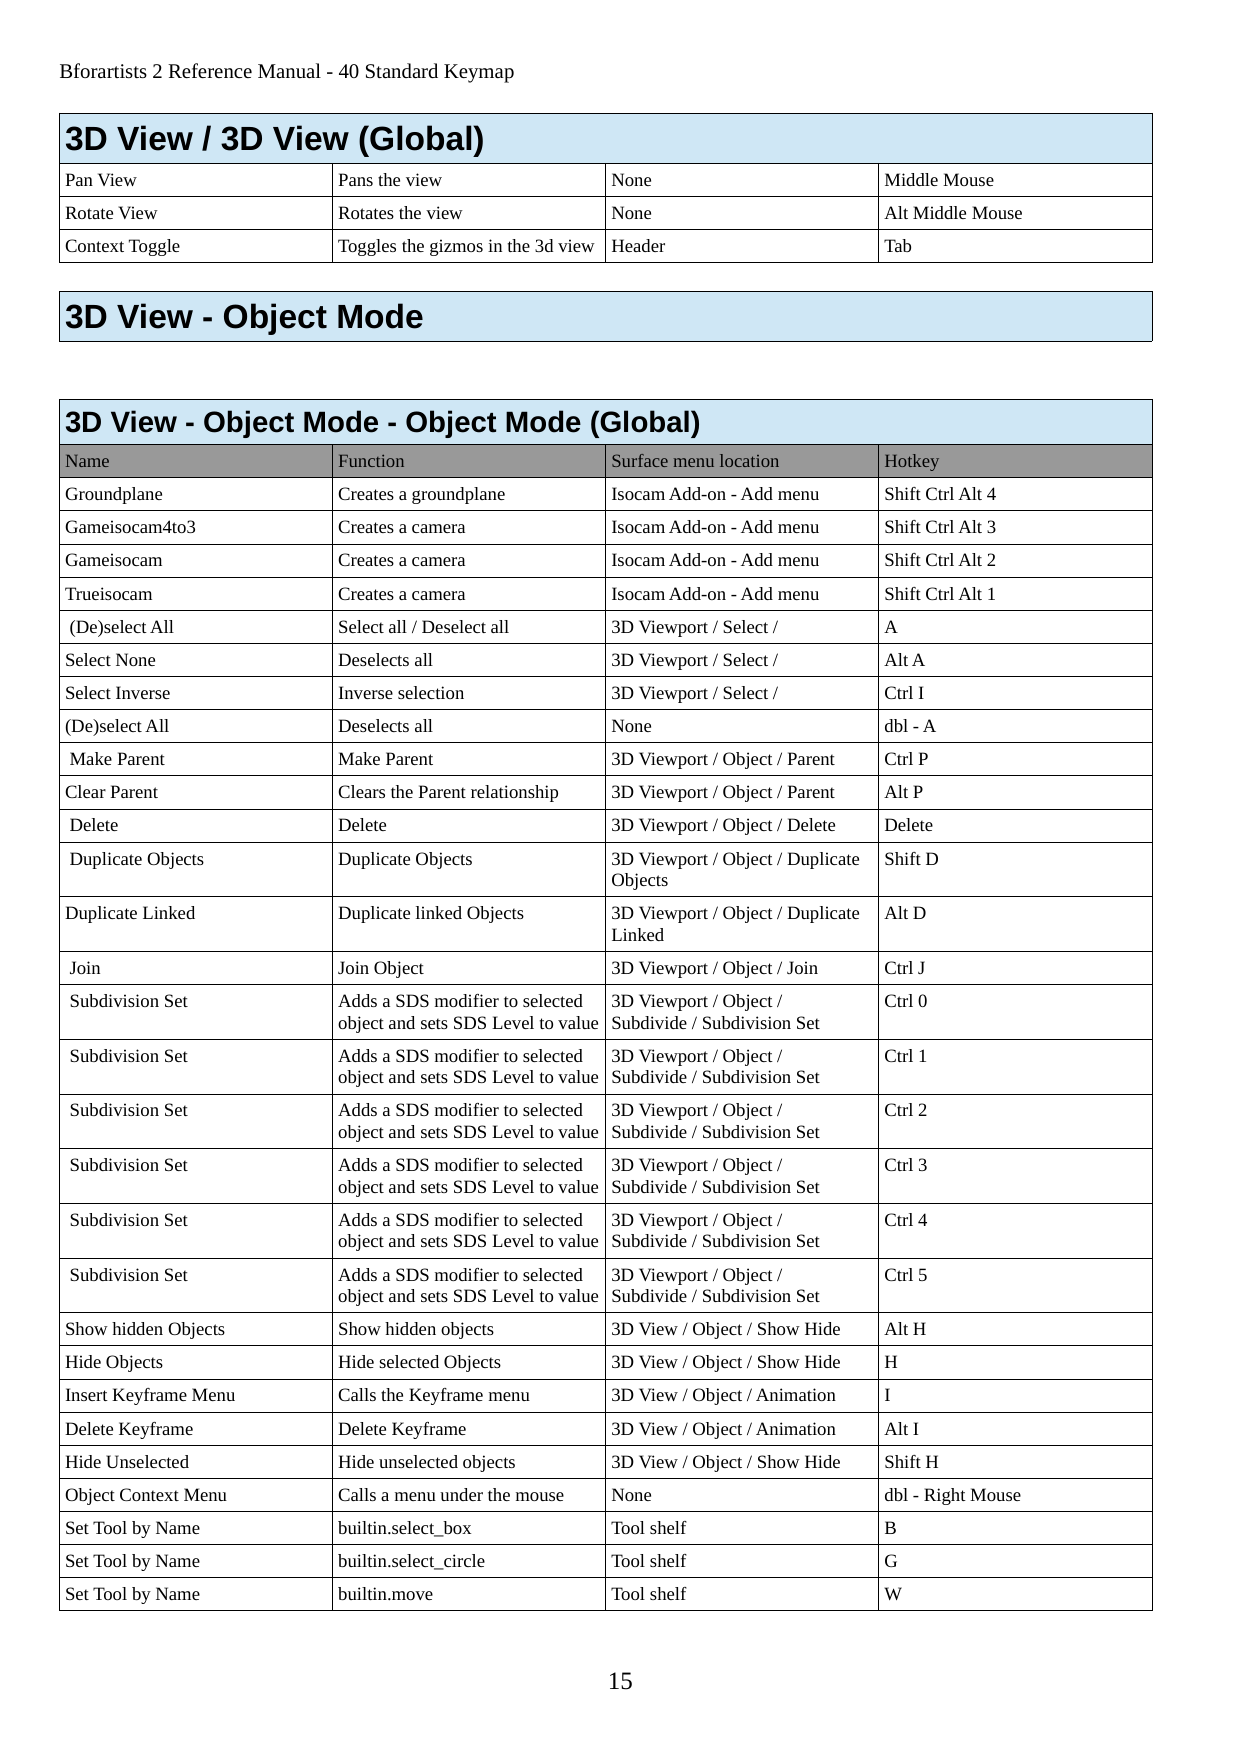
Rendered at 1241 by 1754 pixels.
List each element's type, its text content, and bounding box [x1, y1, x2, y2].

table_cell Make Parent [333, 743, 605, 775]
table_cell Duplicate Linked [60, 897, 332, 951]
table_cell Hide unselected objects [333, 1446, 605, 1478]
table_cell Hide Unselected [60, 1446, 332, 1478]
table_cell Subdivision Set [60, 1204, 332, 1258]
table_cell Delete [333, 810, 605, 842]
table_cell builtin.select_circle [333, 1545, 605, 1577]
table_cell 3D Viewport / Object / Duplicate Objects [606, 843, 878, 896]
table_cell Adds a SDS modifier to selected object and sets SDS Level to value [333, 1259, 605, 1312]
table_cell None [606, 197, 878, 229]
table_cell Adds a SDS modifier to selected object and sets SDS Level to value [333, 985, 605, 1039]
table_cell Isocam Add-on - Add menu [606, 545, 878, 577]
table_cell Tool shelf [606, 1545, 878, 1577]
table_cell I [879, 1380, 1152, 1412]
table_cell None [606, 164, 878, 196]
table_cell Alt Middle Mouse [879, 197, 1152, 229]
table_cell None [606, 1479, 878, 1511]
table_cell Ctrl 2 [879, 1095, 1152, 1148]
table_cell Object Context Menu [60, 1479, 332, 1511]
table_cell Surface menu location [606, 445, 878, 477]
table_cell W [879, 1578, 1152, 1610]
table_cell Ctrl I [879, 677, 1152, 709]
table_cell Delete [60, 810, 332, 842]
table_cell Function [333, 445, 605, 477]
table_cell Calls the Keyframe menu [333, 1380, 605, 1412]
table_cell Tool shelf [606, 1578, 878, 1610]
table_cell Shift H [879, 1446, 1152, 1478]
table_cell 3D Viewport / Select / [606, 611, 878, 643]
table_cell G [879, 1545, 1152, 1577]
table_cell Duplicate Objects [333, 843, 605, 896]
table_cell Groundplane [60, 478, 332, 510]
table_cell 3D Viewport / Object / Subdivide / Subdivision Set [606, 1040, 878, 1093]
table_cell Deselects all [333, 710, 605, 742]
table_cell Show hidden Objects [60, 1313, 332, 1345]
table_cell Join Object [333, 952, 605, 984]
table_cell Set Tool by Name [60, 1578, 332, 1610]
table_cell builtin.move [333, 1578, 605, 1610]
table_cell 3D View / Object / Animation [606, 1413, 878, 1445]
table_cell Alt D [879, 897, 1152, 951]
table_cell Middle Mouse [879, 164, 1152, 196]
table_cell Deselects all [333, 644, 605, 676]
table_cell Pans the view [333, 164, 605, 196]
table_cell builtin.select_box [333, 1512, 605, 1544]
table_cell Subdivision Set [60, 1095, 332, 1148]
table_cell H [879, 1346, 1152, 1378]
table_cell Select Inverse [60, 677, 332, 709]
table_cell 3D View / Object / Show Hide [606, 1313, 878, 1345]
table_cell Trueisocam [60, 578, 332, 610]
table_cell Alt A [879, 644, 1152, 676]
table_cell Gameisocam [60, 545, 332, 577]
table_cell Toggles the gizmos in the 3d view [333, 230, 605, 262]
table_cell 3D Viewport / Object / Join [606, 952, 878, 984]
table_cell Creates a camera [333, 545, 605, 577]
table_cell Ctrl 1 [879, 1040, 1152, 1093]
table_cell Clear Parent [60, 776, 332, 808]
table_cell Ctrl P [879, 743, 1152, 775]
table_cell 3D Viewport / Object / Subdivide / Subdivision Set [606, 1204, 878, 1258]
table_cell Duplicate Objects [60, 843, 332, 896]
table_cell 3D Viewport / Object / Subdivide / Subdivision Set [606, 1095, 878, 1148]
table_cell Adds a SDS modifier to selected object and sets SDS Level to value [333, 1040, 605, 1093]
table_cell dbl - Right Mouse [879, 1479, 1152, 1511]
table_cell Shift Ctrl Alt 2 [879, 545, 1152, 577]
table_cell Inverse selection [333, 677, 605, 709]
table_cell Alt H [879, 1313, 1152, 1345]
table_cell 3D Viewport / Object / Parent [606, 743, 878, 775]
table_cell (De)select All [60, 710, 332, 742]
table_cell dbl - A [879, 710, 1152, 742]
table_cell Shift Ctrl Alt 1 [879, 578, 1152, 610]
table_cell 3D Viewport / Object / Subdivide / Subdivision Set [606, 985, 878, 1039]
table_cell 3D Viewport / Select / [606, 677, 878, 709]
table_cell Ctrl J [879, 952, 1152, 984]
table_cell Name [60, 445, 332, 477]
table_cell Tool shelf [606, 1512, 878, 1544]
table_cell Ctrl 4 [879, 1204, 1152, 1258]
table_cell Isocam Add-on - Add menu [606, 578, 878, 610]
table_cell Subdivision Set [60, 1149, 332, 1203]
table_cell Pan View [60, 164, 332, 196]
table_cell Subdivision Set [60, 1259, 332, 1312]
table_cell Creates a camera [333, 578, 605, 610]
table_cell Insert Keyframe Menu [60, 1380, 332, 1412]
table_header 3D View - Object Mode - Object Mode (Global) [60, 400, 1152, 444]
table_cell Set Tool by Name [60, 1545, 332, 1577]
table_cell Set Tool by Name [60, 1512, 332, 1544]
table_cell Isocam Add-on - Add menu [606, 511, 878, 543]
table_cell 3D Viewport / Object / Subdivide / Subdivision Set [606, 1259, 878, 1312]
table_cell Adds a SDS modifier to selected object and sets SDS Level to value [333, 1095, 605, 1148]
table_cell 3D View / Object / Animation [606, 1380, 878, 1412]
table_cell Ctrl 0 [879, 985, 1152, 1039]
table_cell Calls a menu under the mouse [333, 1479, 605, 1511]
table_cell Hide selected Objects [333, 1346, 605, 1378]
table_cell 3D View / Object / Show Hide [606, 1446, 878, 1478]
table_cell 3D Viewport / Select / [606, 644, 878, 676]
table_cell B [879, 1512, 1152, 1544]
table_cell Show hidden objects [333, 1313, 605, 1345]
table_cell Select None [60, 644, 332, 676]
table_cell Adds a SDS modifier to selected object and sets SDS Level to value [333, 1149, 605, 1203]
table_cell Rotates the view [333, 197, 605, 229]
table_cell Clears the Parent relationship [333, 776, 605, 808]
table_cell Delete Keyframe [333, 1413, 605, 1445]
table_cell Duplicate linked Objects [333, 897, 605, 951]
table_header 3D View / 3D View (Global) [60, 114, 1152, 163]
table_cell A [879, 611, 1152, 643]
table_cell Tab [879, 230, 1152, 262]
table_cell Shift Ctrl Alt 3 [879, 511, 1152, 543]
table_cell Delete Keyframe [60, 1413, 332, 1445]
table_cell Make Parent [60, 743, 332, 775]
table_cell Shift Ctrl Alt 4 [879, 478, 1152, 510]
table_cell Ctrl 5 [879, 1259, 1152, 1312]
table_cell Ctrl 3 [879, 1149, 1152, 1203]
table_cell Delete [879, 810, 1152, 842]
table_cell Creates a groundplane [333, 478, 605, 510]
table_cell Rotate View [60, 197, 332, 229]
table_cell Select all / Deselect all [333, 611, 605, 643]
table_cell Gameisocam4to3 [60, 511, 332, 543]
table_cell Header [606, 230, 878, 262]
table_cell Adds a SDS modifier to selected object and sets SDS Level to value [333, 1204, 605, 1258]
table_cell Alt P [879, 776, 1152, 808]
table_cell Isocam Add-on - Add menu [606, 478, 878, 510]
table_cell 3D View / Object / Show Hide [606, 1346, 878, 1378]
table_cell 3D Viewport / Object / Delete [606, 810, 878, 842]
table_cell Alt I [879, 1413, 1152, 1445]
table_cell Hide Objects [60, 1346, 332, 1378]
table_cell Subdivision Set [60, 985, 332, 1039]
table_cell Context Toggle [60, 230, 332, 262]
table_cell Creates a camera [333, 511, 605, 543]
table_cell Join [60, 952, 332, 984]
table_cell Subdivision Set [60, 1040, 332, 1093]
table_cell 3D Viewport / Object / Subdivide / Subdivision Set [606, 1149, 878, 1203]
table_cell Shift D [879, 843, 1152, 896]
table_cell (De)select All [60, 611, 332, 643]
table_cell None [606, 710, 878, 742]
table_cell 3D Viewport / Object / Duplicate Linked [606, 897, 878, 951]
table_cell Hotkey [879, 445, 1152, 477]
table_cell 3D Viewport / Object / Parent [606, 776, 878, 808]
table_header 3D View - Object Mode [60, 292, 1152, 341]
